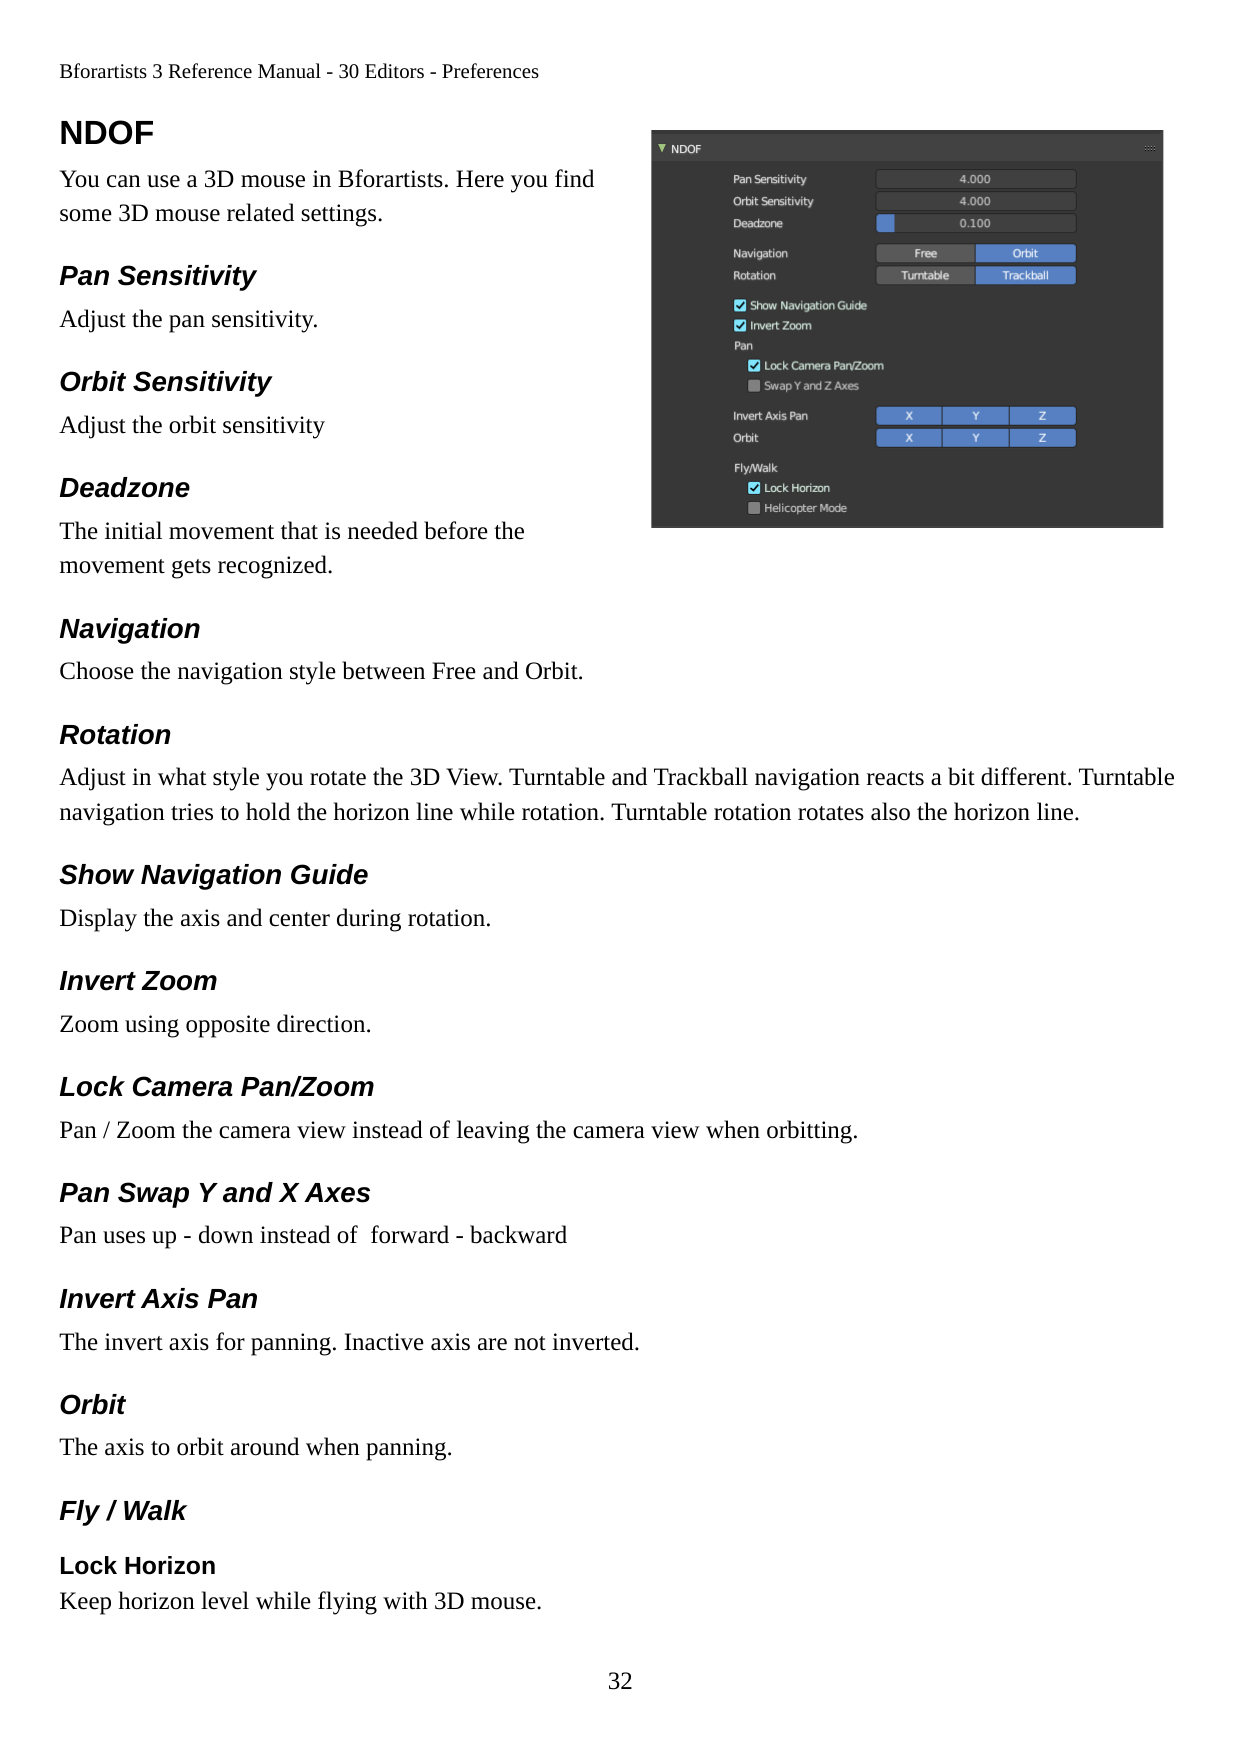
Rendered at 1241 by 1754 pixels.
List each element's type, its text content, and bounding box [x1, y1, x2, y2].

subtitle Pan Sensitivity [59, 260, 651, 292]
text Adjust the pan sensitivity. [59, 304, 651, 333]
text Zoom using opposite direction. [59, 1009, 1181, 1037]
subtitle Invert Zoom [59, 964, 1181, 996]
text Choose the navigation style between Free and Orbit. [59, 656, 1181, 685]
picture [651, 130, 1164, 528]
text Adjust the orbit sensitivity [59, 410, 651, 439]
subtitle Navigation [59, 612, 1181, 644]
subtitle [1164, 472, 1181, 503]
text The axis to orbit around when panning. [59, 1432, 1181, 1461]
text The initial movement that is needed before the movement gets recognized. [59, 516, 1181, 579]
subtitle Orbit Sensitivity [59, 366, 651, 398]
subtitle Pan Swap Y and X Axes [59, 1176, 1181, 1208]
subtitle Show Navigation Guide [59, 858, 1181, 890]
text Keep horizon level while flying with 3D mouse. [59, 1586, 1181, 1614]
subtitle Lock Camera Pan/Zoom [59, 1070, 1181, 1102]
subtitle [1164, 260, 1181, 292]
subtitle Rotation [59, 718, 1181, 750]
subtitle NDOF [59, 113, 1181, 151]
text You can use a 3D mouse in Bforartists. Here you find some 3D mouse related settings. [59, 164, 651, 227]
text Display the axis and center during rotation. [59, 903, 1181, 932]
text Pan / Zoom the camera view instead of leaving the camera view when orbitting. [59, 1115, 1181, 1143]
subtitle [1164, 366, 1181, 398]
text Adjust in what style you rotate the 3D View. Turntable and Trackball navigation reacts a bit different. Turntable navigation tries to hold the horizon line while rotation. Turntable rotation rotates also the horizon line. [59, 762, 1181, 826]
subtitle Lock Horizon [59, 1551, 1181, 1579]
subtitle Orbit [59, 1388, 1181, 1420]
text The invert axis for panning. Inactive axis are not inverted. [59, 1327, 1181, 1355]
subtitle Deadzone [59, 472, 651, 503]
subtitle Fly / Walk [59, 1494, 1181, 1526]
subtitle Invert Axis Pan [59, 1282, 1181, 1314]
text Pan uses up - down instead of forward - backward [59, 1221, 1181, 1249]
